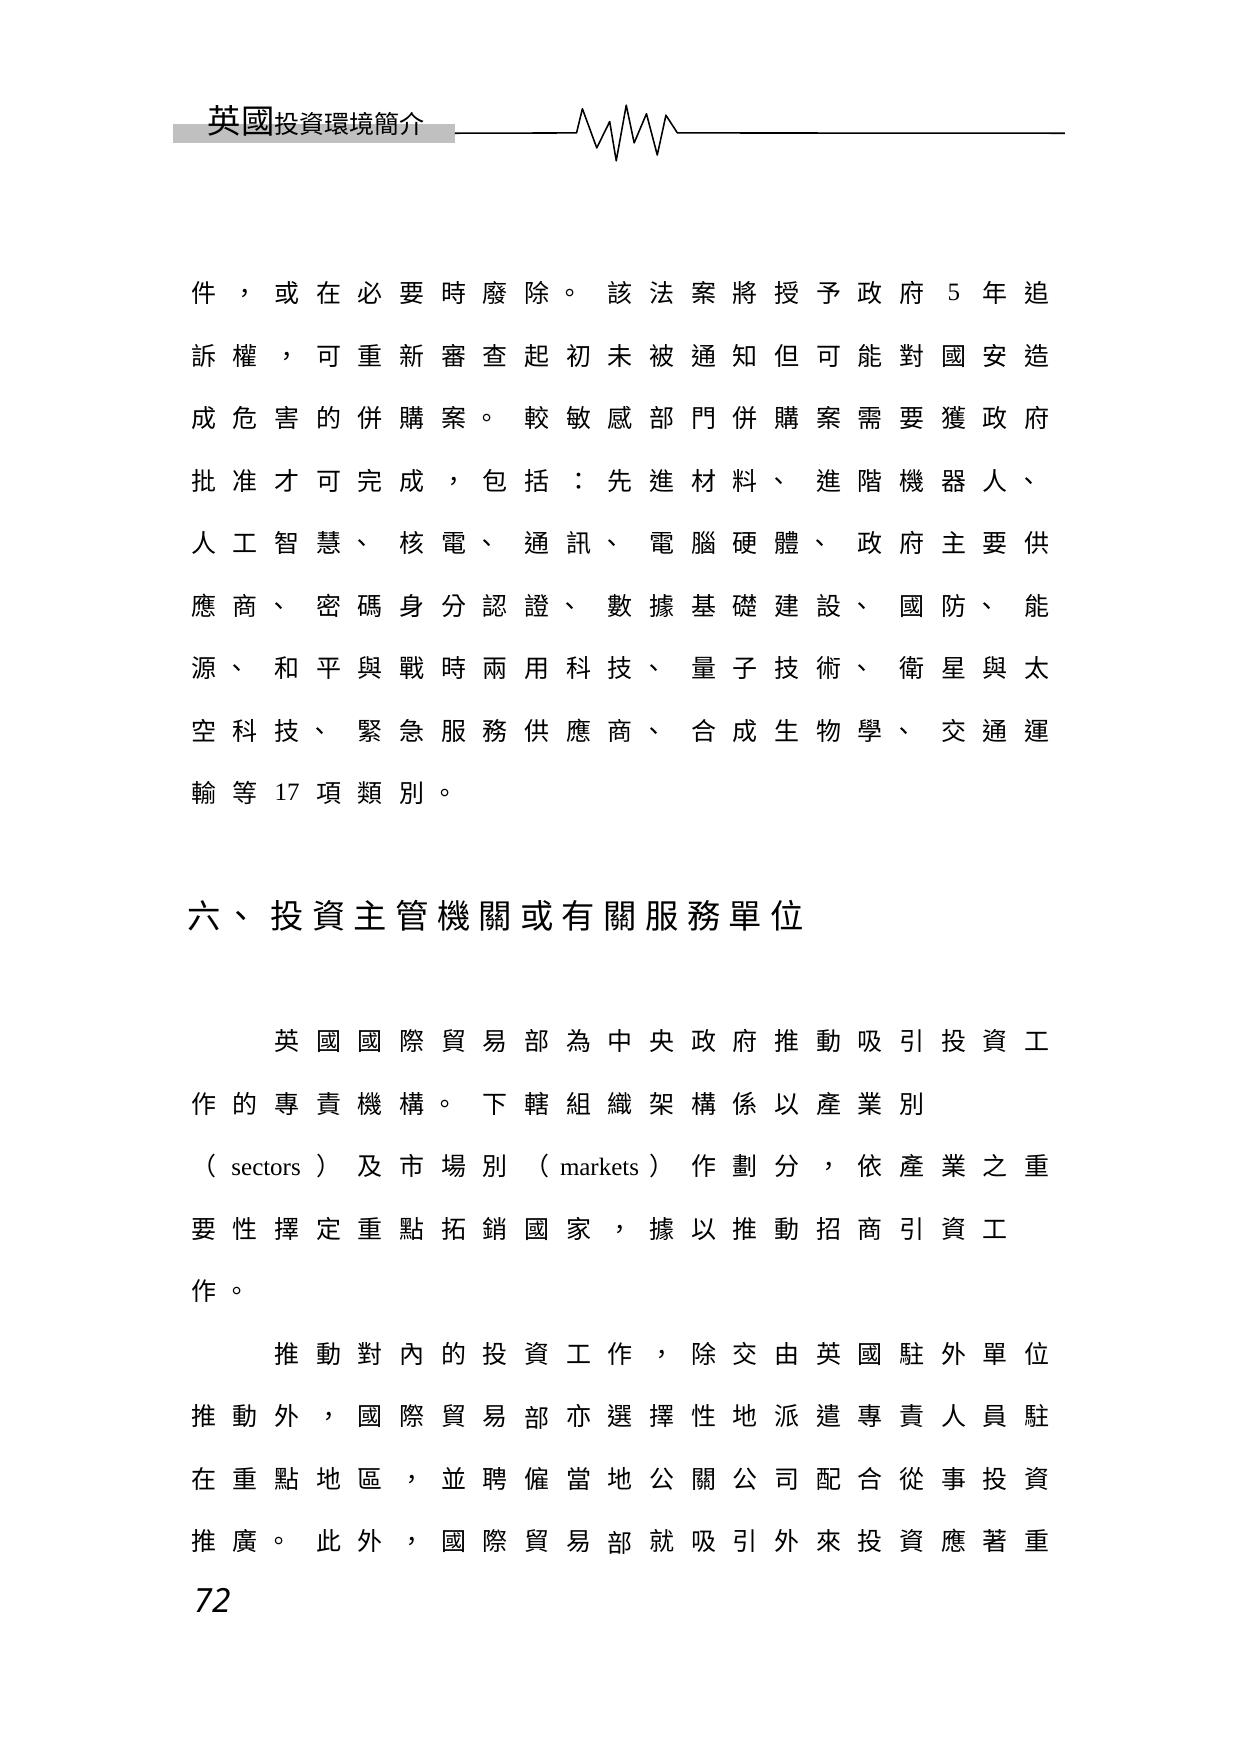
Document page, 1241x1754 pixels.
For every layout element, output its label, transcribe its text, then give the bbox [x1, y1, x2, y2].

text 英國國際貿易部為中央政府推動吸引投資工作的專責機構。下轄組織架構係以產業別（sectors）及市場別（markets）作劃分，依產業之重要性擇定重點拓銷國家，據以推動招商引資工作。 [183, 1000, 1058, 1313]
text 件，或在必要時廢除。該法案將授予政府5年追訴權，可重新審查起初未被通知但可能對國安造成危害的併購案。較敏感部門併購案需要獲政府批准才可完成，包括：先進材料、進階機器人、人工智慧、核電、通訊、電腦硬體、政府主要供應商、密碼身分認證、數據基礎建設、國防、能源、和平與戰時兩用科技、量子技術、衛星與太空科技、緊急服務供應商、合成生物學、交通運輸等17項類別。 [183, 250, 1058, 813]
text 推動對內的投資工作，除交由英國駐外單位推動外，國際貿易部亦選擇性地派遣專責人員駐在重點地區，並聘僱當地公關公司配合從事投資推廣。此外，國際貿易部就吸引外來投資應著重 [183, 1313, 1058, 1563]
text 六、投資主管機關或有關服務單位 [183, 875, 1058, 938]
